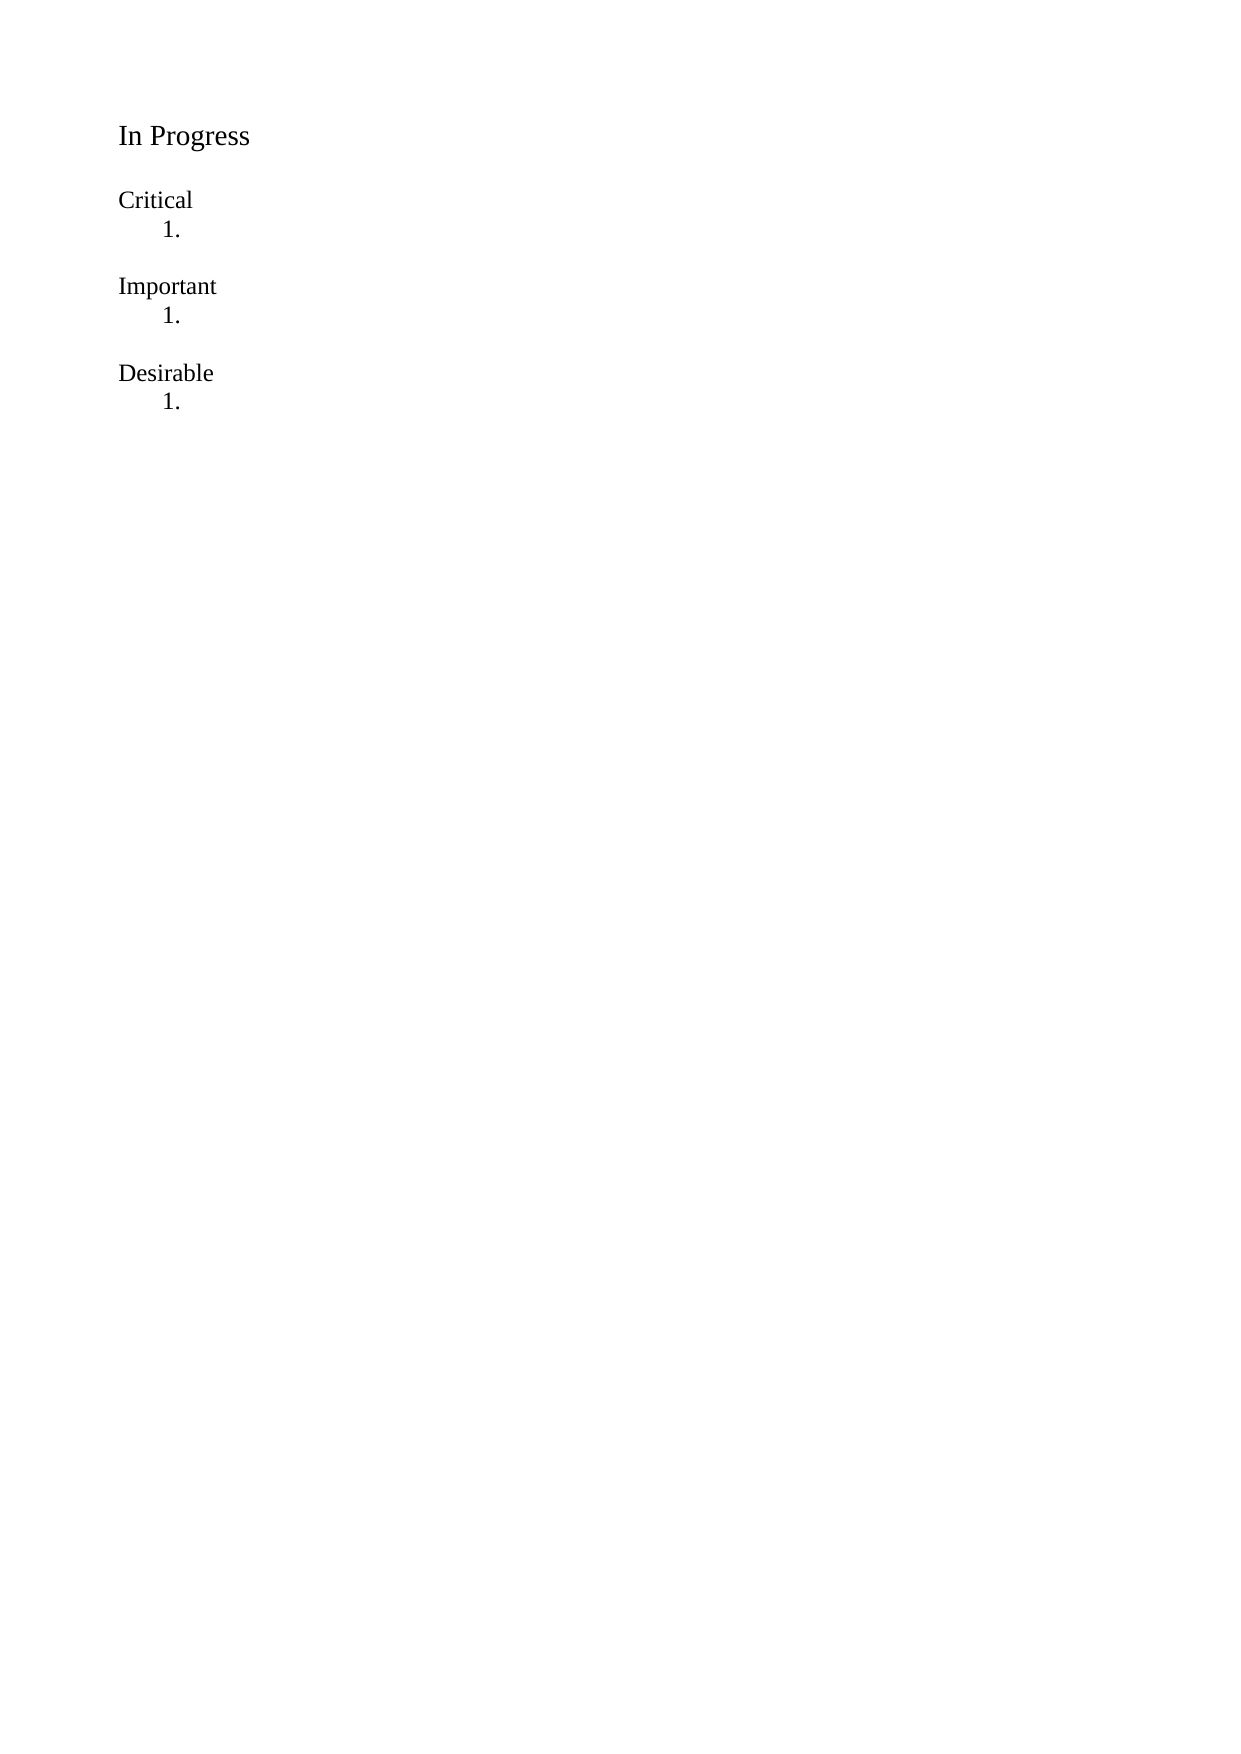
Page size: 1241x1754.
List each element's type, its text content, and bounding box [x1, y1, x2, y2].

text Important [118, 271, 1122, 300]
text In Progress [118, 118, 1122, 152]
text Critical [118, 185, 1122, 214]
text Desirable [118, 358, 1122, 386]
